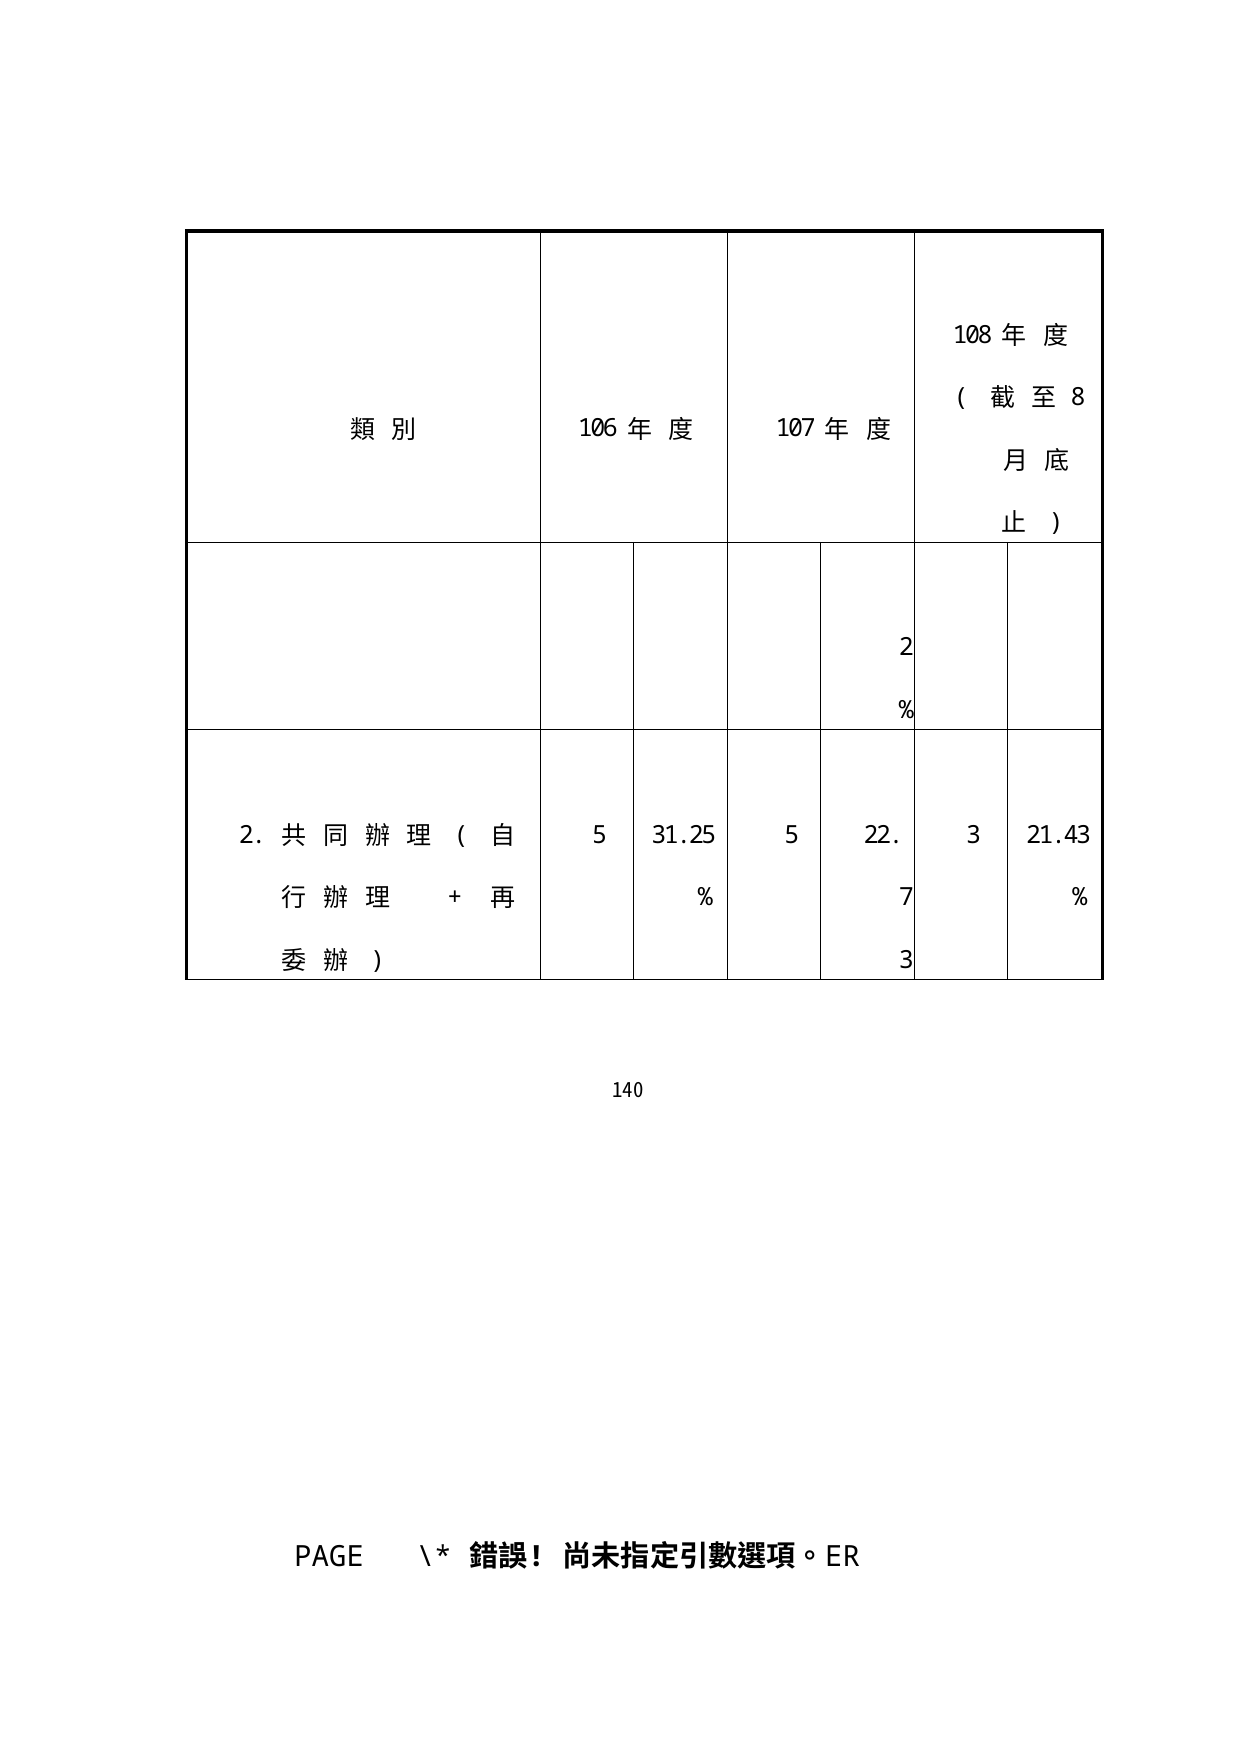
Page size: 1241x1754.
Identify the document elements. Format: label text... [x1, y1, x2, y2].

table_cell 22.73 [821, 730, 914, 979]
table_cell [541, 543, 633, 729]
table_cell [634, 543, 727, 729]
table_header 106年度 [541, 233, 727, 542]
table_cell [915, 543, 1007, 729]
table_cell 2% [821, 543, 914, 729]
table_cell 3 [915, 730, 1007, 979]
table_cell 5 [728, 730, 820, 979]
table_cell 21.43% [1008, 730, 1101, 979]
table_header 108年度 (截至8月底止) [915, 233, 1101, 542]
table_cell 31.25% [634, 730, 727, 979]
table_cell [188, 543, 540, 729]
table_cell [1008, 543, 1101, 729]
table_cell 2.共同辦理(自行辦理 + 再委辦) [188, 730, 540, 979]
table_header 107年度 [728, 233, 914, 542]
table_cell 5 [541, 730, 633, 979]
table_cell [728, 543, 820, 729]
table_header 類別 [188, 233, 540, 542]
